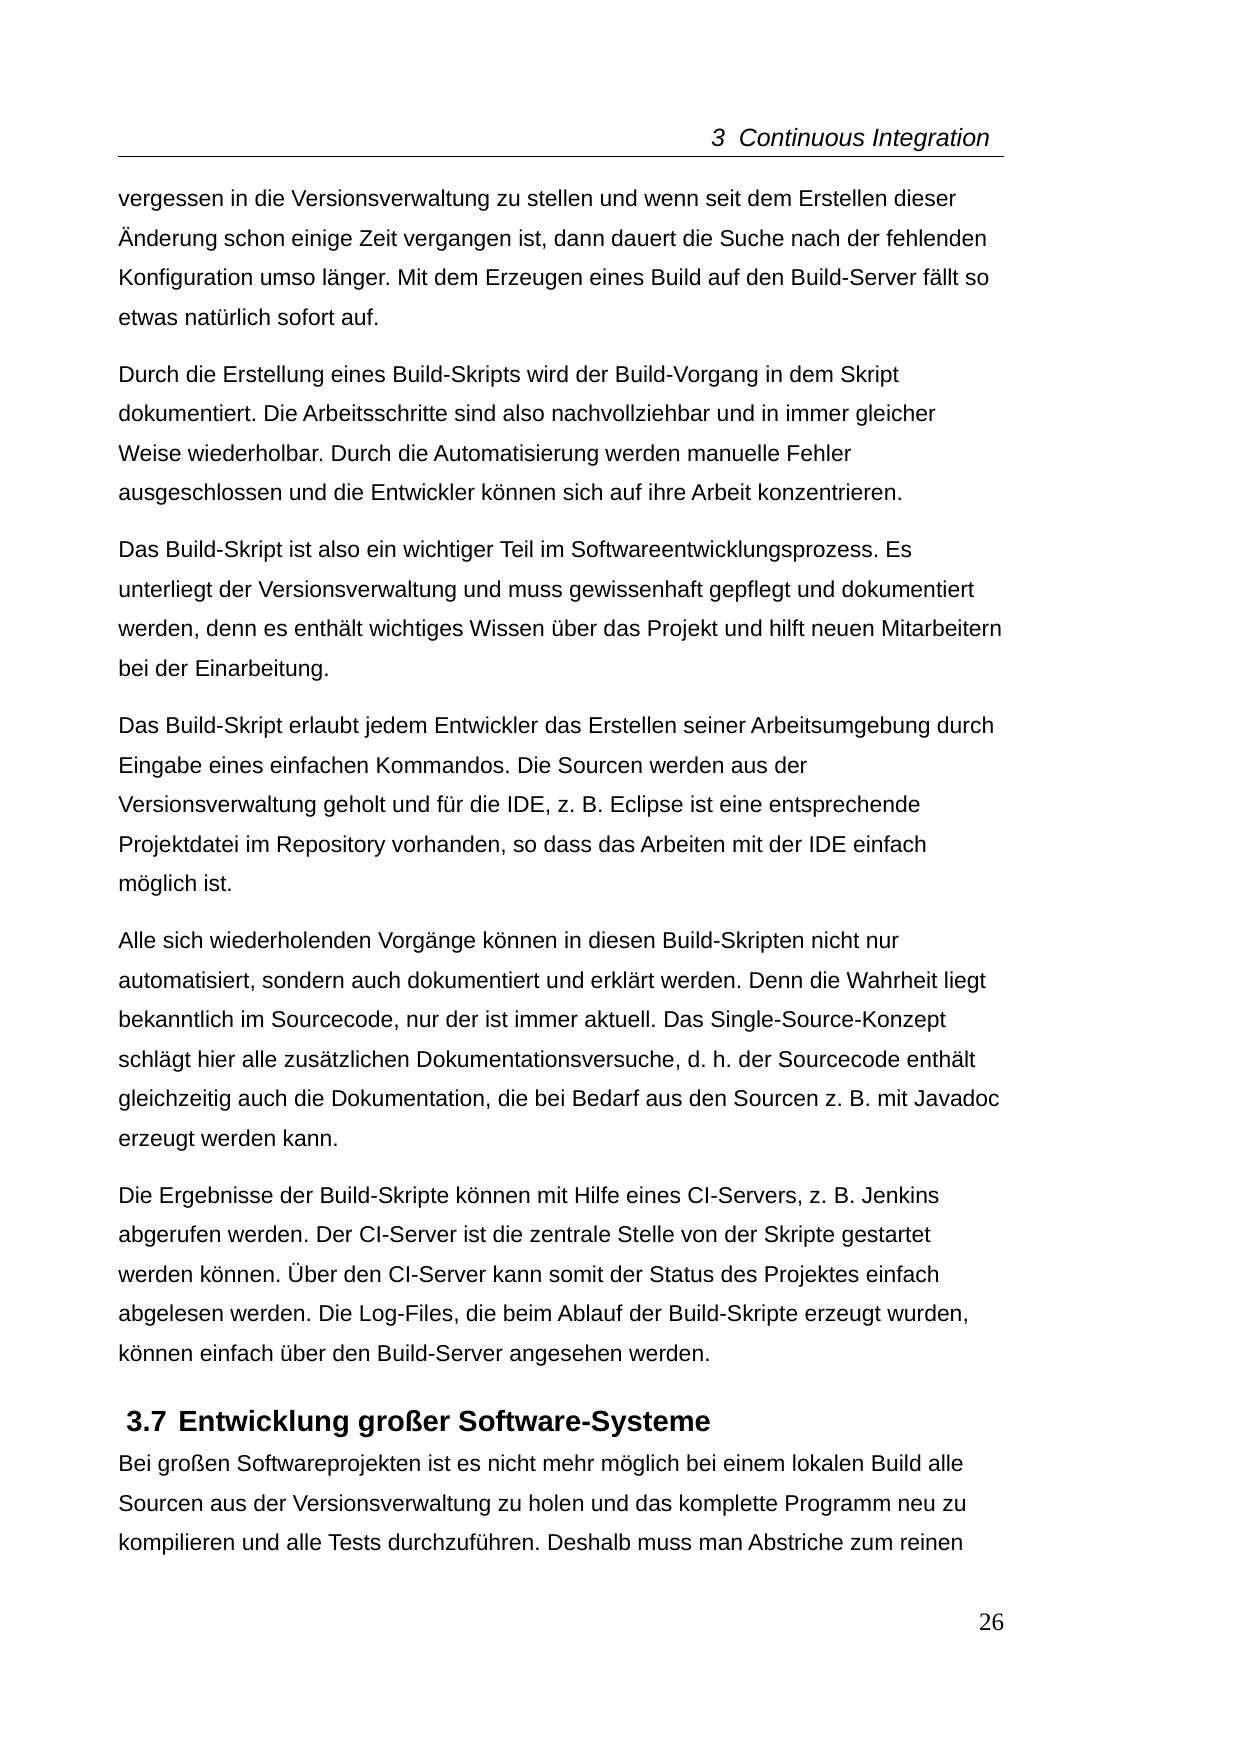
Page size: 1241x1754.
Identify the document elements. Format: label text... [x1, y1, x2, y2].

text Alle sich wiederholenden Vorgänge können in diesen Build-Skripten nicht nur automatisiert, sondern auch dokumentiert und erklärt werden. Denn die Wahrheit liegt bekanntlich im Sourcecode, nur der ist immer aktuell. Das Single-Source-Konzept schlägt hier alle zusätzlichen Dokumentationsversuche, d. h. der Sourcecode enthält gleichzeitig auch die Dokumentation, die bei Bedarf aus den Sourcen z. B. mit Javadoc erzeugt werden kann. [118, 927, 1004, 1151]
text Die Ergebnisse der Build-Skripte können mit Hilfe eines CI-Servers, z. B. Jenkins abgerufen werden. Der CI-Server ist die zentrale Stelle von der Skripte gestartet werden können. Über den CI-Server kann somit der Status des Projektes einfach abgelesen werden. Die Log-Files, die beim Ablauf der Build-Skripte erzeugt wurden, können einfach über den Build-Server angesehen werden. [118, 1182, 1004, 1366]
text Das Build-Skript ist also ein wichtiger Teil im Softwareentwicklungsprozess. Es unterliegt der Versionsverwaltung und muss gewissenhaft gepflegt und dokumentiert werden, denn es enthält wichtiges Wissen über das Projekt und hilft neuen Mitarbeitern bei der Einarbeitung. [118, 536, 1004, 681]
text vergessen in die Versionsverwaltung zu stellen und wenn seit dem Erstellen dieser Änderung schon einige Zeit vergangen ist, dann dauert die Suche nach der fehlenden Konfiguration umso länger. Mit dem Erzeugen eines Build auf den Build-Server fällt so etwas natürlich sofort auf. [118, 185, 1004, 330]
text Bei großen Softwareprojekten ist es nicht mehr möglich bei einem lokalen Build alle Sourcen aus der Versionsverwaltung zu holen und das komplette Programm neu zu kompilieren und alle Tests durchzuführen. Deshalb muss man Abstriche zum reinen [118, 1450, 1004, 1556]
text Durch die Erstellung eines Build-Skripts wird der Build-Vorgang in dem Skript dokumentiert. Die Arbeitsschritte sind also nachvollziehbar und in immer gleicher Weise wiederholbar. Durch die Automatisierung werden manuelle Fehler ausgeschlossen und die Entwickler können sich auf ihre Arbeit konzentrieren. [118, 361, 1004, 506]
subtitle Entwicklung großer Software-Systeme [118, 1404, 1004, 1438]
text Das Build-Skript erlaubt jedem Entwickler das Erstellen seiner Arbeitsumgebung durch Eingabe eines einfachen Kommandos. Die Sourcen werden aus der Versionsverwaltung geholt und für die IDE, z. B. Eclipse ist eine entsprechende Projektdatei im Repository vorhanden, so dass das Arbeiten mit der IDE einfach möglich ist. [118, 712, 1004, 896]
